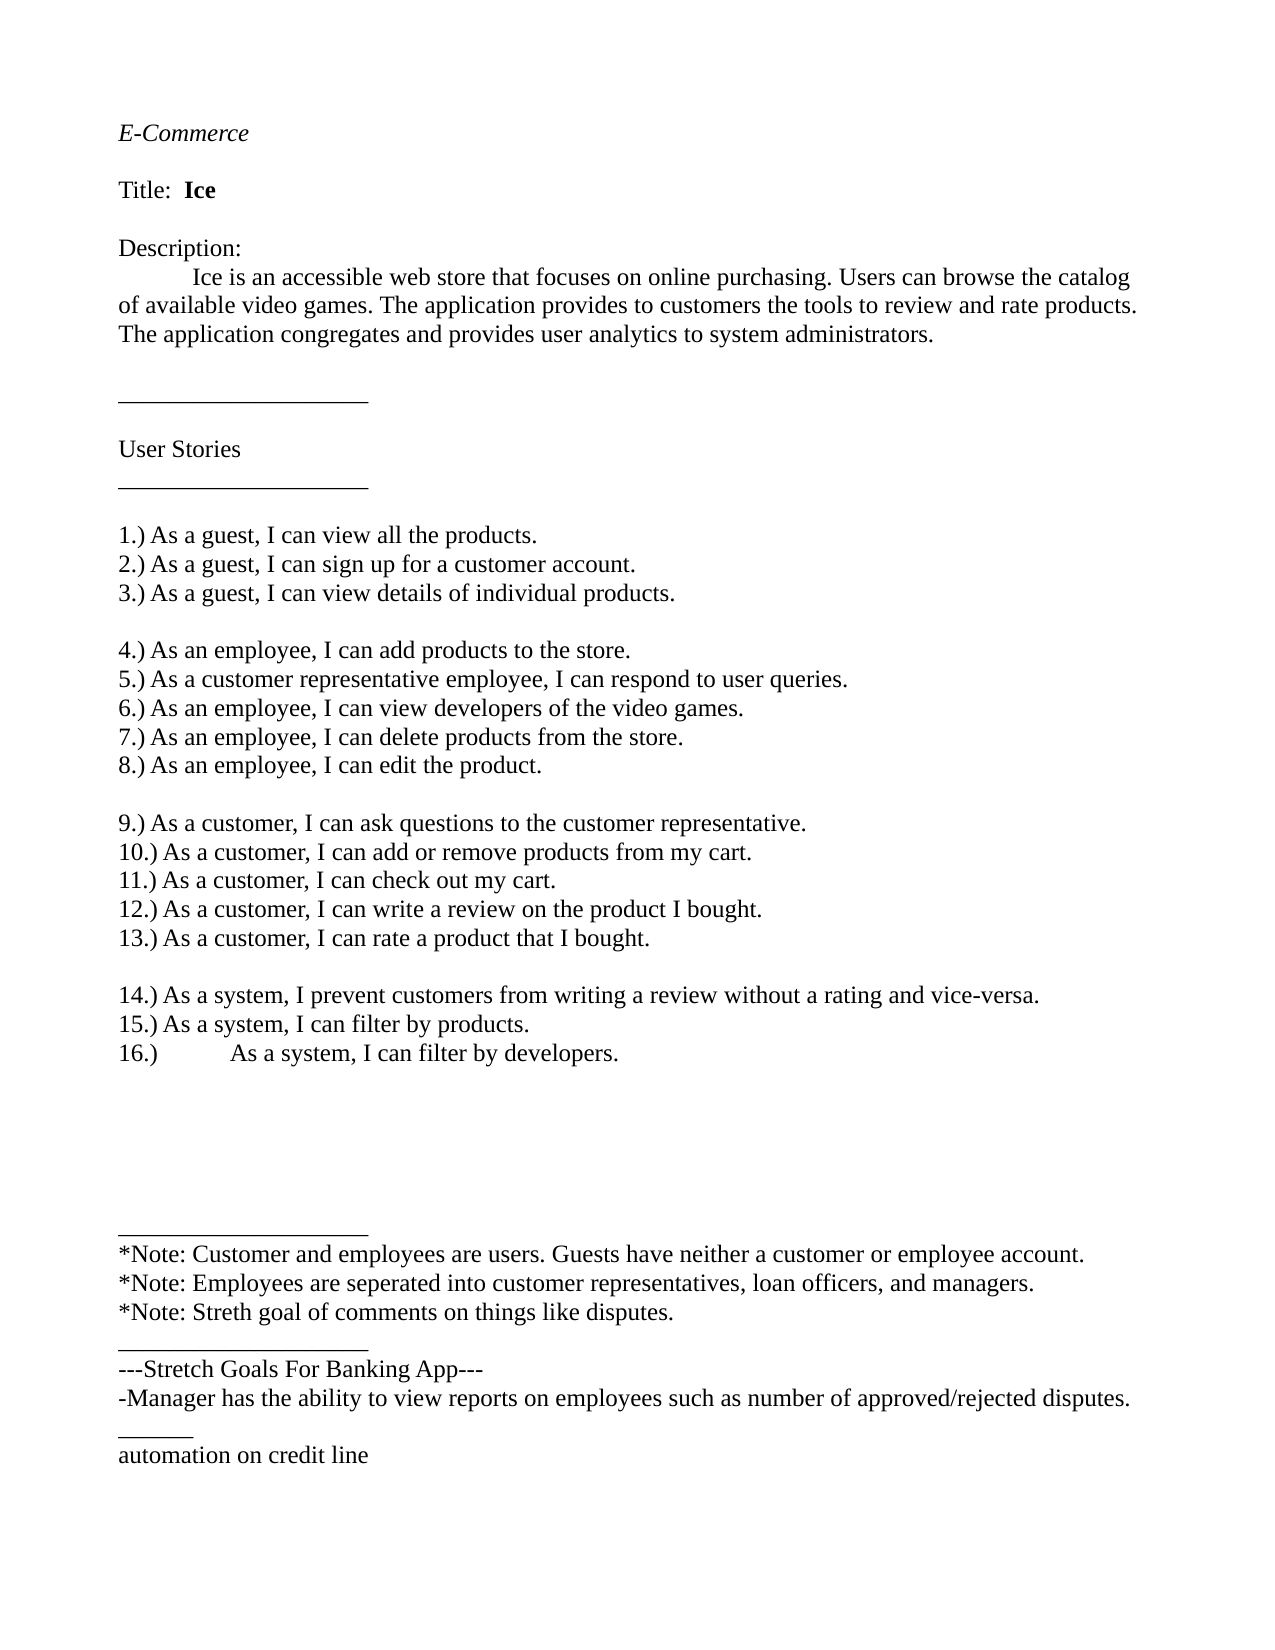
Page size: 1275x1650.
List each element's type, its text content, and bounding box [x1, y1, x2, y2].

text 1.) As a guest, I can view all the products. [118, 521, 1157, 549]
text automation on credit line [118, 1441, 1157, 1469]
text ---Stretch Goals For Banking App--- [118, 1354, 1157, 1383]
text ____________________ [118, 1326, 1157, 1354]
text 13.) As a customer, I can rate a product that I bought. [118, 923, 1157, 952]
text 3.) As a guest, I can view details of individual products. [118, 578, 1157, 607]
text 15.) As a system, I can filter by products. [118, 1009, 1157, 1038]
text ____________________ [118, 463, 1157, 492]
text ____________________ [118, 377, 1157, 406]
text User Stories [118, 434, 1157, 463]
text 9.) As a customer, I can ask questions to the customer representative. [118, 808, 1157, 837]
text 11.) As a customer, I can check out my cart. [118, 866, 1157, 894]
text ______ [118, 1412, 1157, 1441]
text 6.) As an employee, I can view developers of the video games. [118, 693, 1157, 722]
text Ice is an accessible web store that focuses on online purchasing. Users can browse the catalog of available video games. The application provides to customers the tools to review and rate products. The application congregates and provides user analytics to system administrators. [118, 262, 1157, 348]
text 10.) As a customer, I can add or remove products from my cart. [118, 837, 1157, 866]
text 8.) As an employee, I can edit the product. [118, 751, 1157, 779]
text 7.) As an employee, I can delete products from the store. [118, 722, 1157, 751]
text 5.) As a customer representative employee, I can respond to user queries. [118, 664, 1157, 693]
text 14.) As a system, I prevent customers from writing a review without a rating and vice-versa. [118, 981, 1157, 1009]
list As a system, I can filter by developers. [118, 1038, 1157, 1067]
text -Manager has the ability to view reports on employees such as number of approved/rejected disputes. [118, 1383, 1157, 1412]
text 4.) As an employee, I can add products to the store. [118, 636, 1157, 664]
text 2.) As a guest, I can sign up for a customer account. [118, 549, 1157, 578]
text Description: [118, 233, 1157, 262]
text ____________________ [118, 1211, 1157, 1239]
text 12.) As a customer, I can write a review on the product I bought. [118, 894, 1157, 923]
text *Note: Customer and employees are users. Guests have neither a customer or employee account. [118, 1239, 1157, 1268]
text Title: Ice [118, 176, 1157, 204]
text *Note: Employees are seperated into customer representatives, loan officers, and managers. [118, 1268, 1157, 1297]
text *Note: Streth goal of comments on things like disputes. [118, 1297, 1157, 1326]
text E-Commerce [118, 118, 1157, 147]
